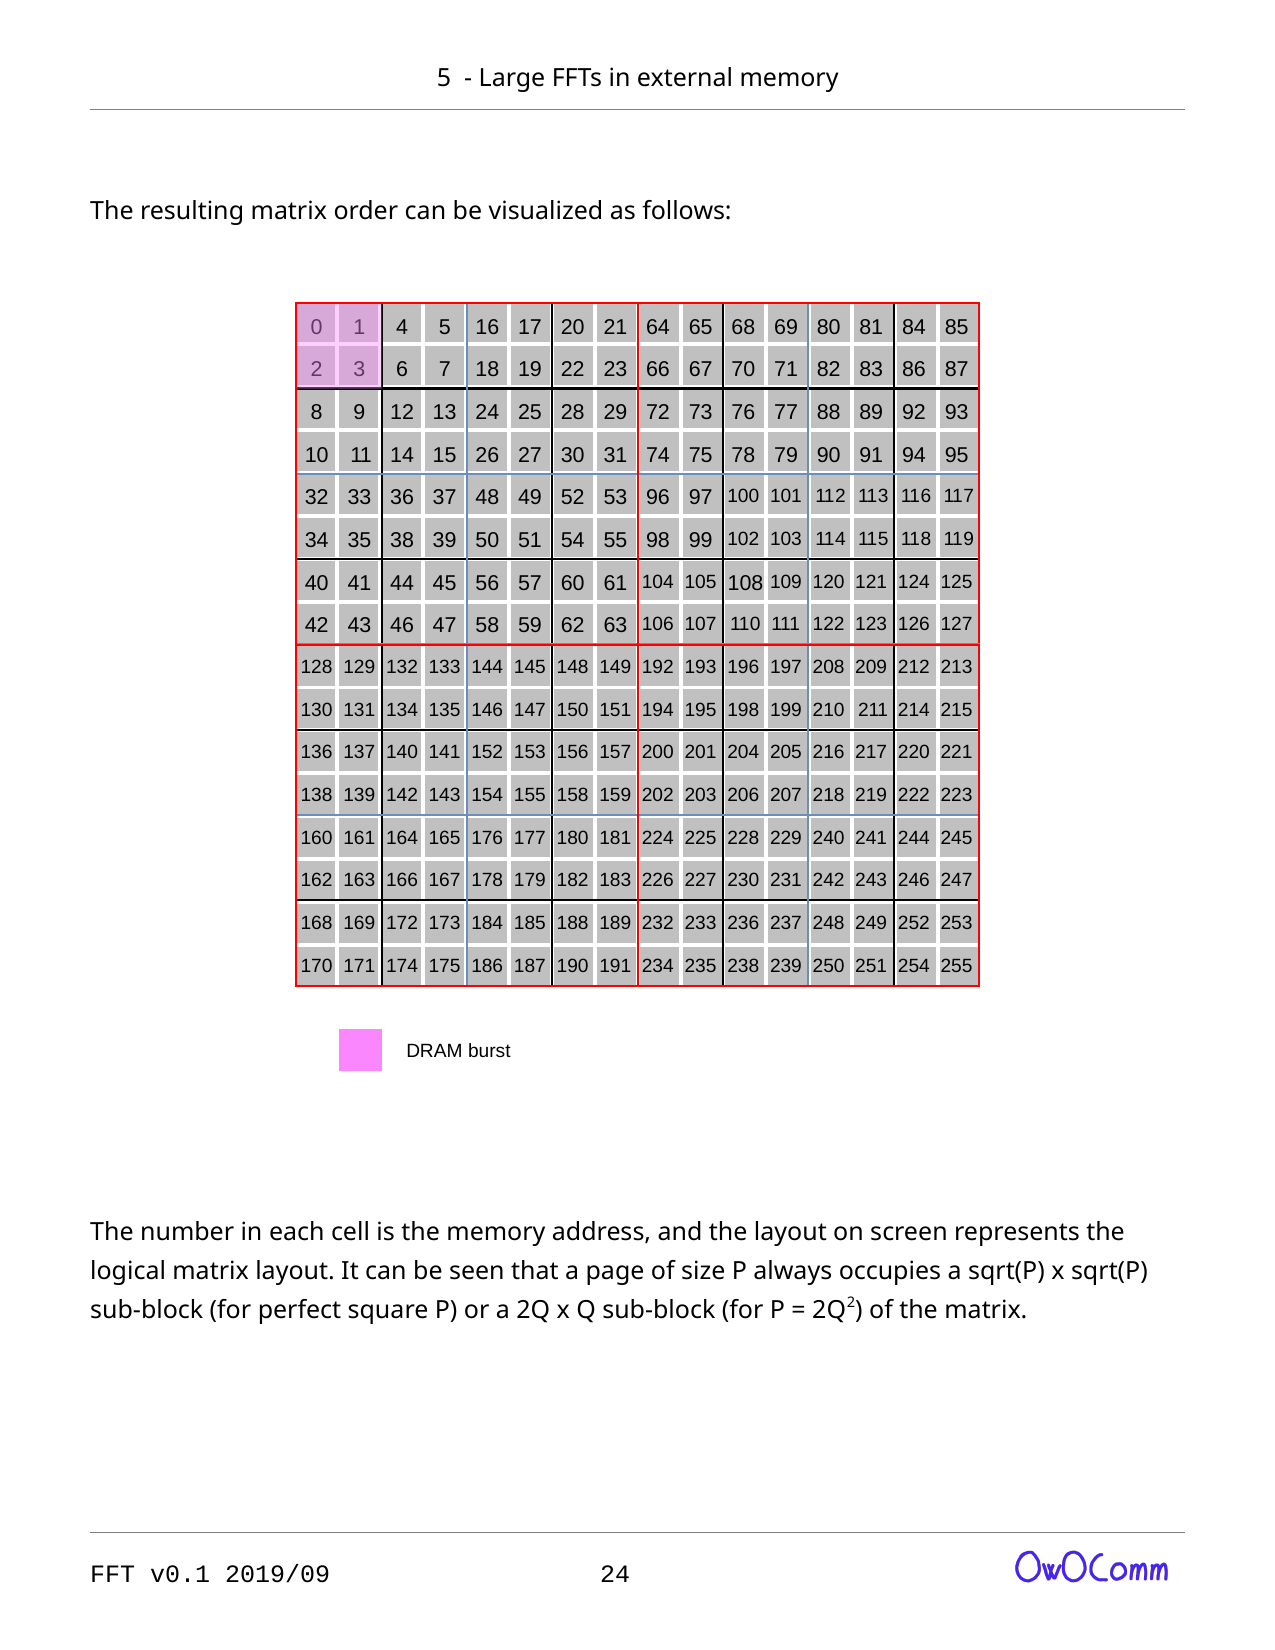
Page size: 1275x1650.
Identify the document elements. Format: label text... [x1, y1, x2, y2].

text The resulting matrix order can be visualized as follows: [90, 192, 1185, 227]
text The number in each cell is the memory address, and the layout on screen represents the logical matrix layout. It can be seen that a page of size P always occupies a sqrt(P) x sqrt(P) sub-block (for perfect square P) or a 2Q x Q sub-block (for P = 2Q2) of the matrix. [90, 1214, 1185, 1326]
picture [1005, 1544, 1178, 1589]
